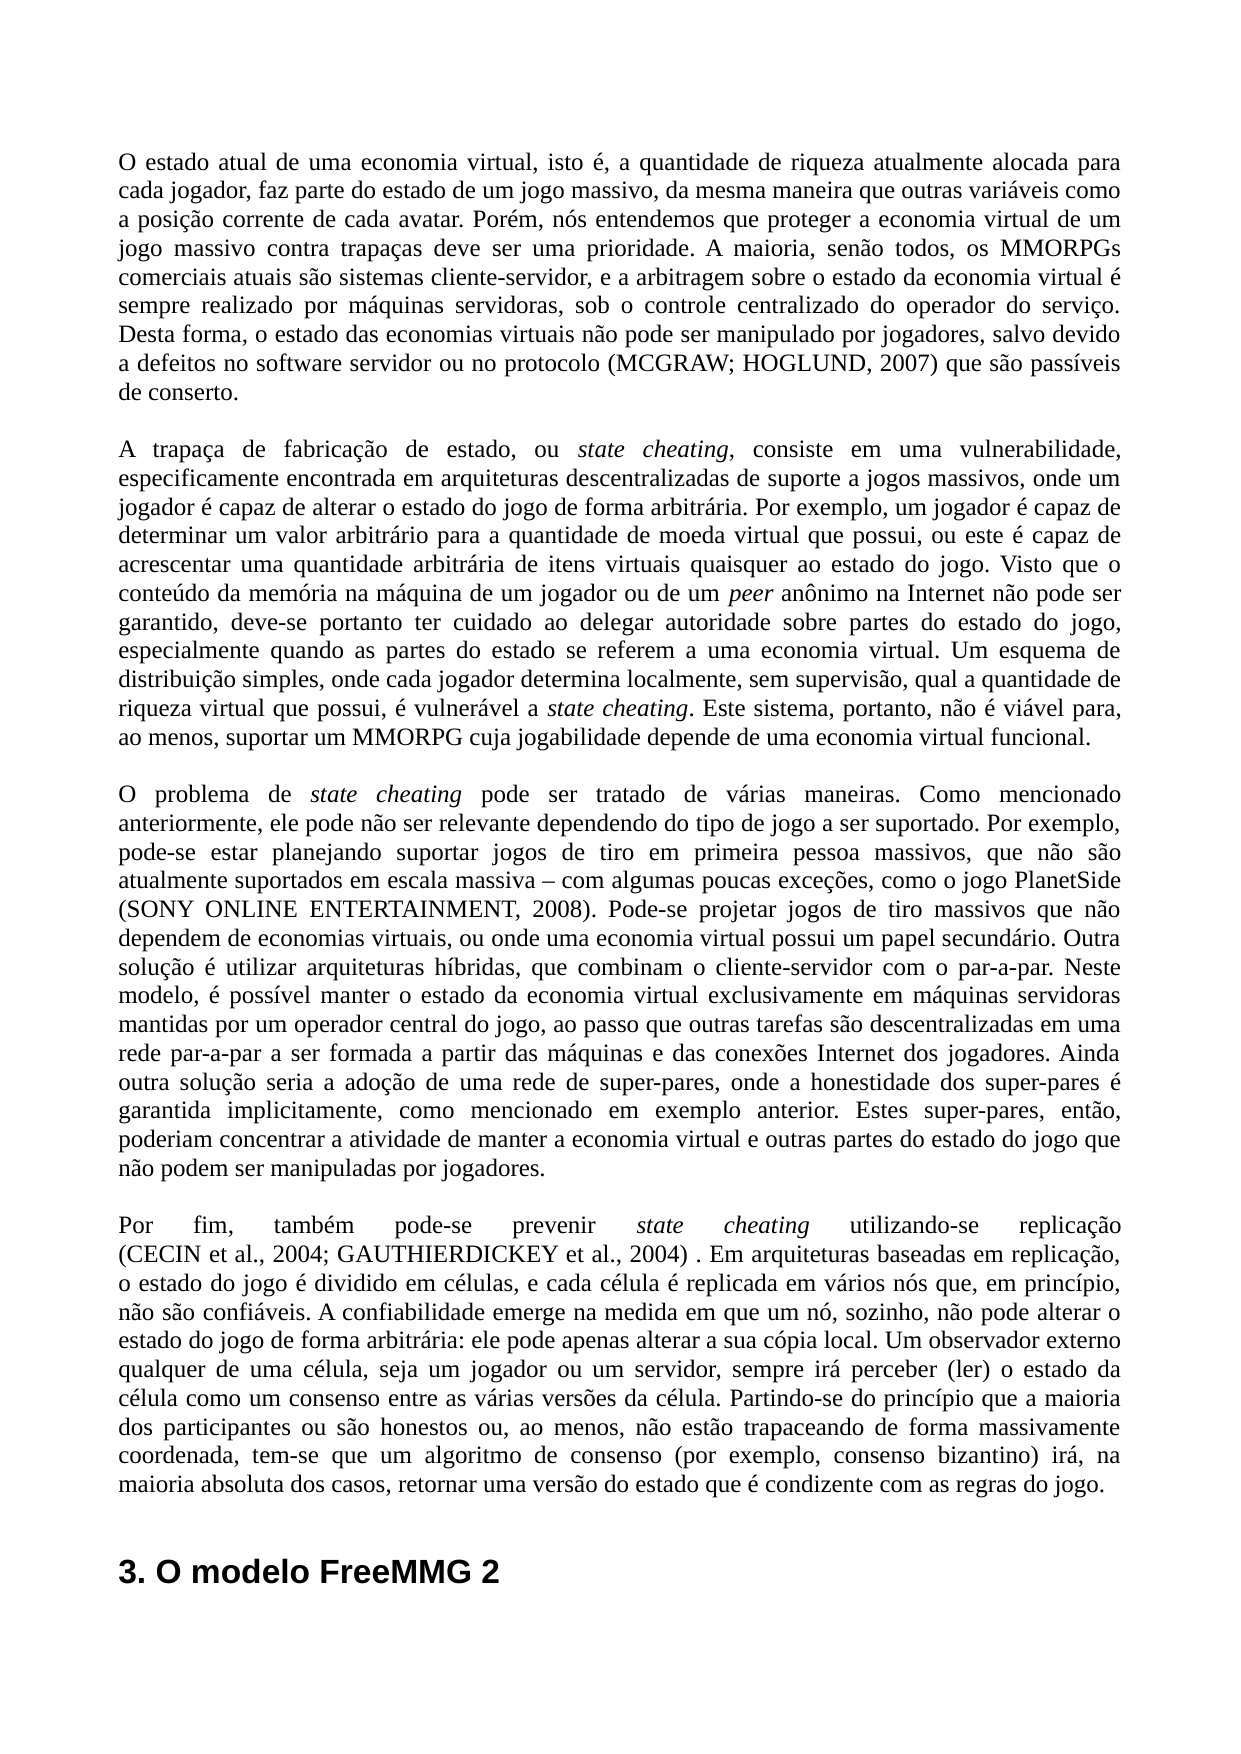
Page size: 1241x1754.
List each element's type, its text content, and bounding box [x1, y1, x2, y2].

subtitle 3. O modelo FreeMMG 2 [118, 1552, 1122, 1591]
text A trapaça de fabricação de estado, ou state cheating, consiste em uma vulnerabilidade, especificamente encontrada em arquiteturas descentralizadas de suporte a jogos massivos, onde um jogador é capaz de alterar o estado do jogo de forma arbitrária. Por exemplo, um jogador é capaz de determinar um valor arbitrário para a quantidade de moeda virtual que possui, ou este é capaz de acrescentar uma quantidade arbitrária de itens virtuais quaisquer ao estado do jogo. Visto que o conteúdo da memória na máquina de um jogador ou de um peer anônimo na Internet não pode ser garantido, deve-se portanto ter cuidado ao delegar autoridade sobre partes do estado do jogo, especialmente quando as partes do estado se referem a uma economia virtual. Um esquema de distribuição simples, onde cada jogador determina localmente, sem supervisão, qual a quantidade de riqueza virtual que possui, é vulnerável a state cheating. Este sistema, portanto, não é viável para, ao menos, suportar um MMORPG cuja jogabilidade depende de uma economia virtual funcional. [118, 434, 1122, 751]
text O problema de state cheating pode ser tratado de várias maneiras. Como mencionado anteriormente, ele pode não ser relevante dependendo do tipo de jogo a ser suportado. Por exemplo, pode-se estar planejando suportar jogos de tiro em primeira pessoa massivos, que não são atualmente suportados em escala massiva – com algumas poucas exceções, como o jogo PlanetSide (SONY ONLINE ENTERTAINMENT, 2008). Pode-se projetar jogos de tiro massivos que não dependem de economias virtuais, ou onde uma economia virtual possui um papel secundário. Outra solução é utilizar arquiteturas híbridas, que combinam o cliente-servidor com o par-a-par. Neste modelo, é possível manter o estado da economia virtual exclusivamente em máquinas servidoras mantidas por um operador central do jogo, ao passo que outras tarefas são descentralizadas em uma rede par-a-par a ser formada a partir das máquinas e das conexões Internet dos jogadores. Ainda outra solução seria a adoção de uma rede de super-pares, onde a honestidade dos super-pares é garantida implicitamente, como mencionado em exemplo anterior. Estes super-pares, então, poderiam concentrar a atividade de manter a economia virtual e outras partes do estado do jogo que não podem ser manipuladas por jogadores. [118, 779, 1122, 1182]
text O estado atual de uma economia virtual, isto é, a quantidade de riqueza atualmente alocada para cada jogador, faz parte do estado de um jogo massivo, da mesma maneira que outras variáveis como a posição corrente de cada avatar. Porém, nós entendemos que proteger a economia virtual de um jogo massivo contra trapaças deve ser uma prioridade. A maioria, senão todos, os MMORPGs comerciais atuais são sistemas cliente-servidor, e a arbitragem sobre o estado da economia virtual é sempre realizado por máquinas servidoras, sob o controle centralizado do operador do serviço. Desta forma, o estado das economias virtuais não pode ser manipulado por jogadores, salvo devido a defeitos no software servidor ou no protocolo (MCGRAW; HOGLUND, 2007) que são passíveis de conserto. [118, 147, 1122, 406]
text Por fim, também pode-se prevenir state cheating utilizando-se replicação (CECIN et al., 2004; GAUTHIERDICKEY et al., 2004) . Em arquiteturas baseadas em replicação, o estado do jogo é dividido em células, e cada célula é replicada em vários nós que, em princípio, não são confiáveis. A confiabilidade emerge na medida em que um nó, sozinho, não pode alterar o estado do jogo de forma arbitrária: ele pode apenas alterar a sua cópia local. Um observador externo qualquer de uma célula, seja um jogador ou um servidor, sempre irá perceber (ler) o estado da célula como um consenso entre as várias versões da célula. Partindo-se do princípio que a maioria dos participantes ou são honestos ou, ao menos, não estão trapaceando de forma massivamente coordenada, tem-se que um algoritmo de consenso (por exemplo, consenso bizantino) irá, na maioria absoluta dos casos, retornar uma versão do estado que é condizente com as regras do jogo. [118, 1211, 1122, 1498]
